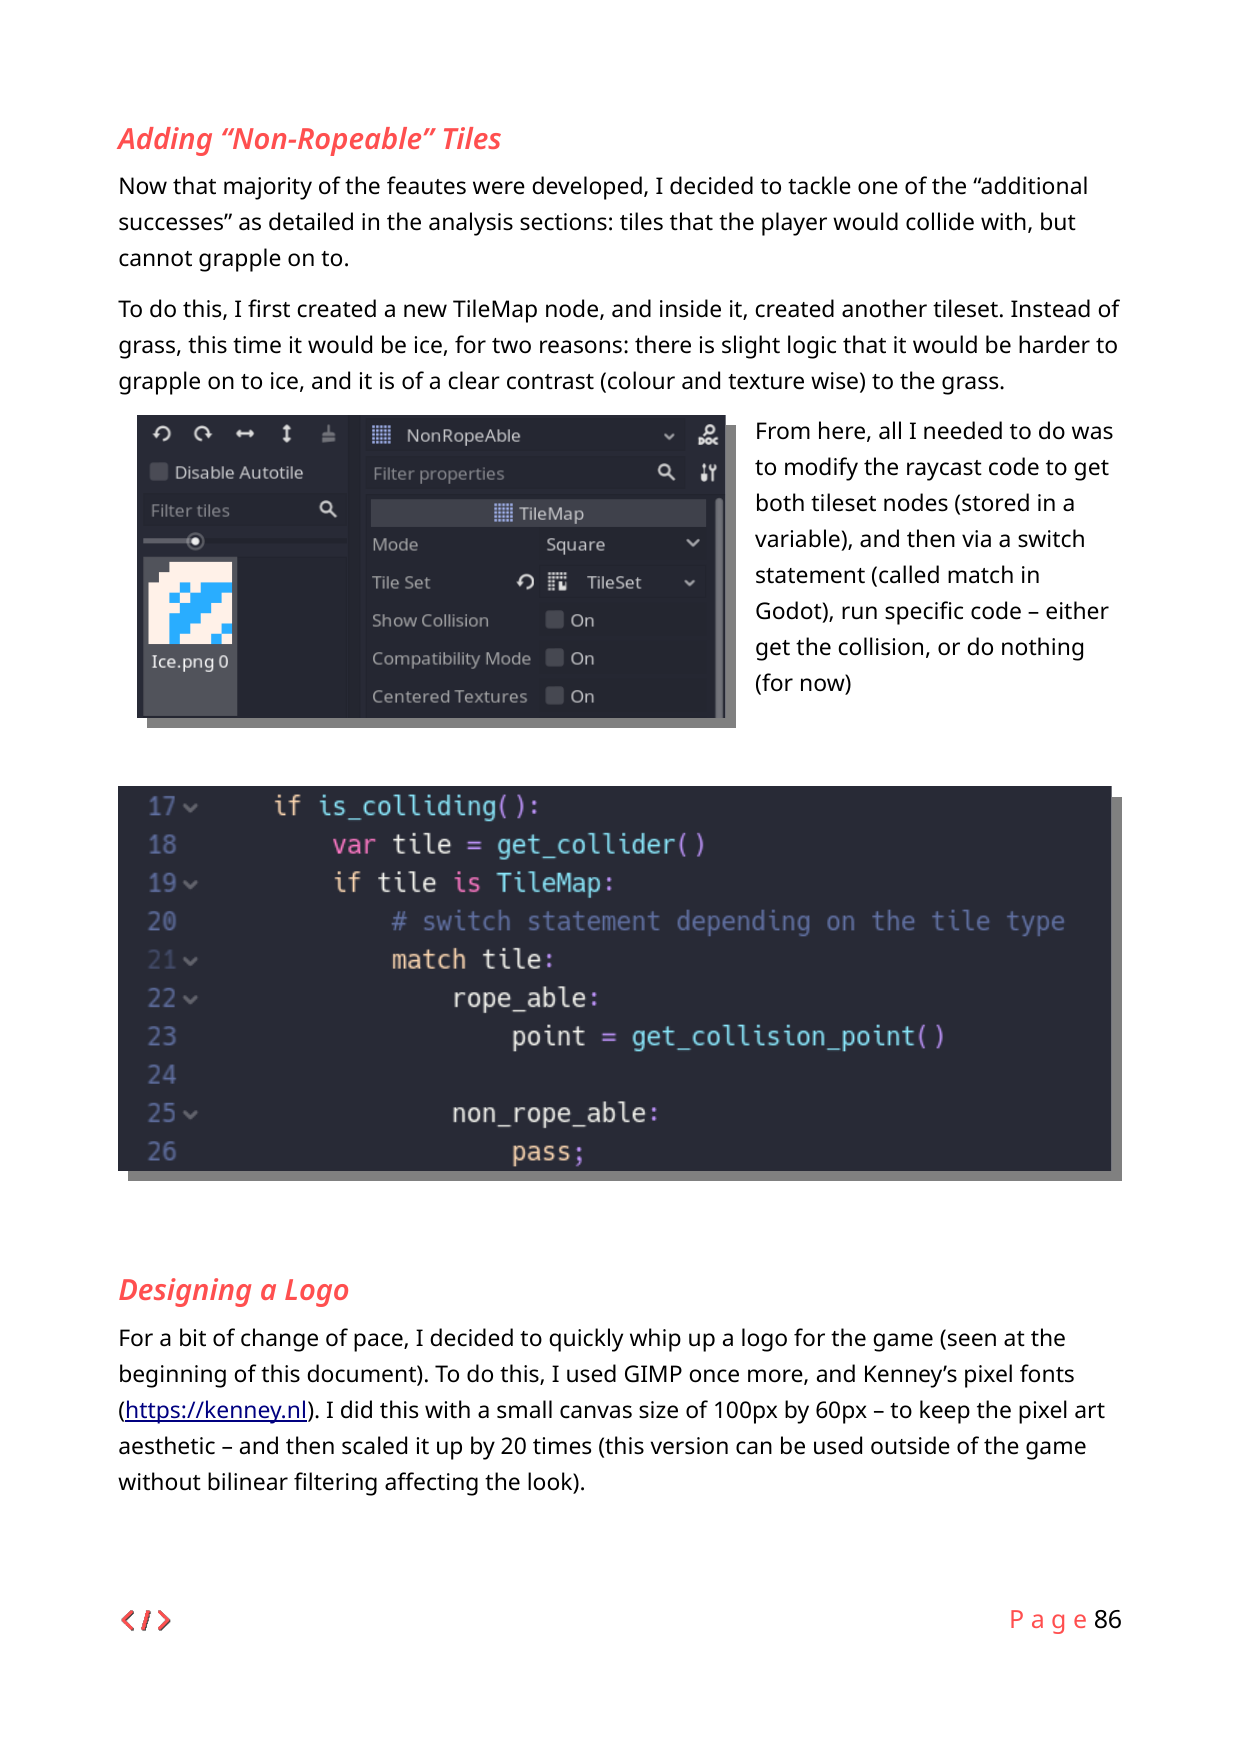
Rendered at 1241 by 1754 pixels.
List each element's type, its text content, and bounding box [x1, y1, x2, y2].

text From here, all I needed to do was to modify the raycast code to get both tileset nodes (stored in a variable), and then via a switch statement (called match in Godot), run specific code – either get the collision, or do nothing (for now) [726, 415, 1122, 698]
text [118, 415, 137, 698]
picture [116, 1591, 175, 1649]
picture [137, 415, 726, 718]
subtitle Adding “Non-Ropeable” Tiles [118, 118, 1122, 158]
text Now that majority of the feautes were developed, I decided to tackle one of the “additional successes” as detailed in the analysis sections: tiles that the player would collide with, but cannot grapple on to. [118, 170, 1122, 273]
subtitle Designing a Logo [118, 1270, 1122, 1309]
text For a bit of change of pace, I decided to quickly whip up a logo for the game (seen at the beginning of this document). To do this, I used GIMP once more, and Kenney’s pixel fonts (https://kenney.nl). I did this with a small canvas size of 100px by 60px – to keep the pixel art aesthetic – and then scaled it up by 20 times (this version can be used outside of the game without bilinear filtering affecting the look). [118, 1322, 1122, 1497]
picture [118, 786, 1112, 1171]
text To do this, I first created a new TileMap node, and inside it, created another tileset. Instead of grass, this time it would be ice, for two reasons: there is slight logic that it would be harder to grapple on to ice, and it is of a clear contrast (colour and texture wise) to the grass. [118, 293, 1122, 396]
